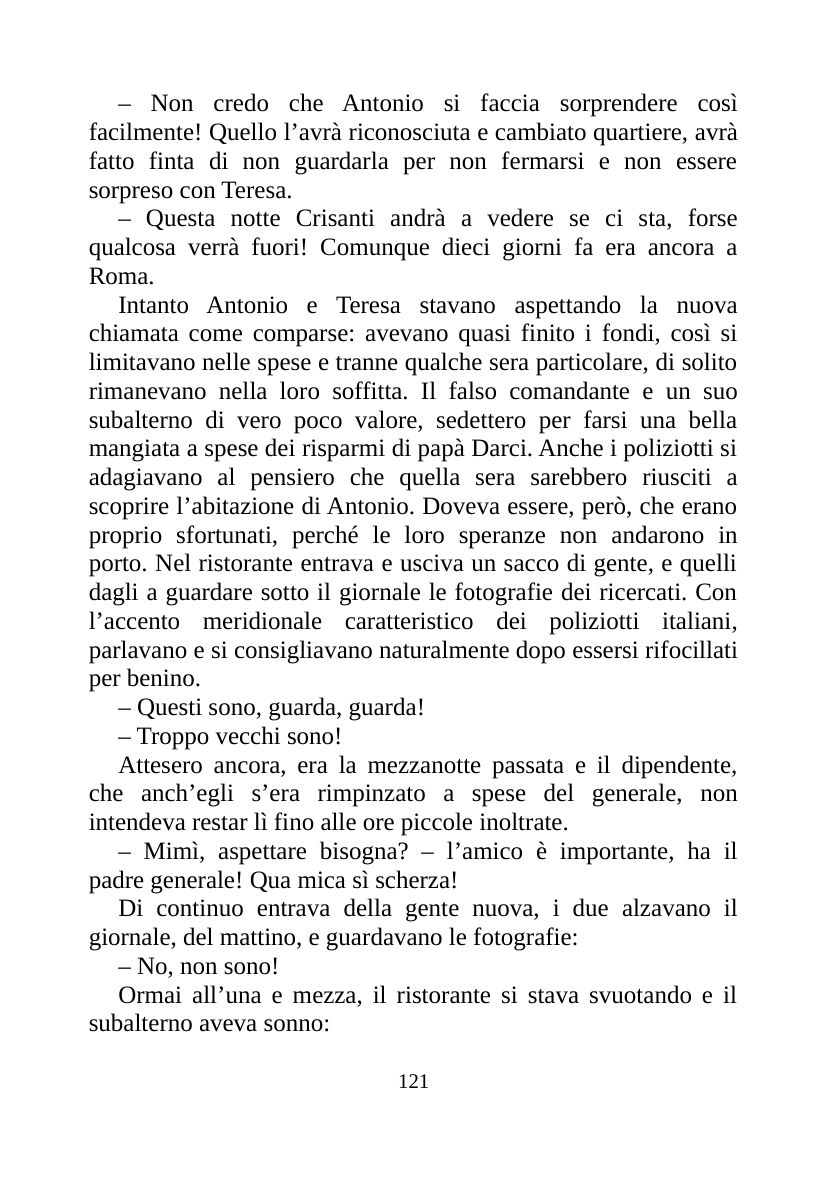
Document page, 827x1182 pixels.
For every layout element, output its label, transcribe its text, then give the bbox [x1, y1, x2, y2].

text – No, non sono! [88, 951, 738, 980]
text – Mimì, aspettare bisogna? – l’amico è importante, ha il padre generale! Qua mica sì scherza! [88, 836, 738, 893]
text Ormai all’una e mezza, il ristorante si stava svuotando e il subalterno aveva sonno: [88, 980, 738, 1037]
text Di continuo entrava della gente nuova, i due alzavano il giornale, del mattino, e guardavano le fotografie: [88, 893, 738, 951]
text – Questi sono, guarda, guarda! [88, 692, 738, 721]
text – Non credo che Antonio si faccia sorprendere così facilmente! Quello l’avrà riconosciuta e cambiato quartiere, avrà fatto finta di non guardarla per non fermarsi e non essere sorpreso con Teresa. [88, 88, 738, 203]
text Intanto Antonio e Teresa stavano aspettando la nuova chiamata come comparse: avevano quasi finito i fondi, così si limitavano nelle spese e tranne qualche sera particolare, di solito rimanevano nella loro soffitta. Il falso comandante e un suo subalterno di vero poco valore, sedettero per farsi una bella mangiata a spese dei risparmi di papà Darci. Anche i poliziotti si adagiavano al pensiero che quella sera sarebbero riusciti a scoprire l’abitazione di Antonio. Doveva essere, però, che erano proprio sfortunati, perché le loro speranze non andarono in porto. Nel ristorante entrava e usciva un sacco di gente, e quelli dagli a guardare sotto il giornale le fotografie dei ricercati. Con l’accento meridionale caratteristico dei poliziotti italiani, parlavano e si consigliavano naturalmente dopo essersi rifocillati per benino. [88, 290, 738, 692]
text – Questa notte Crisanti andrà a vedere se ci sta, forse qualcosa verrà fuori! Comunque dieci giorni fa era ancora a Roma. [88, 203, 738, 290]
text Attesero ancora, era la mezzanotte passata e il dipendente, che anch’egli s’era rimpinzato a spese del generale, non intendeva restar lì fino alle ore piccole inoltrate. [88, 750, 738, 836]
text – Troppo vecchi sono! [88, 721, 738, 750]
